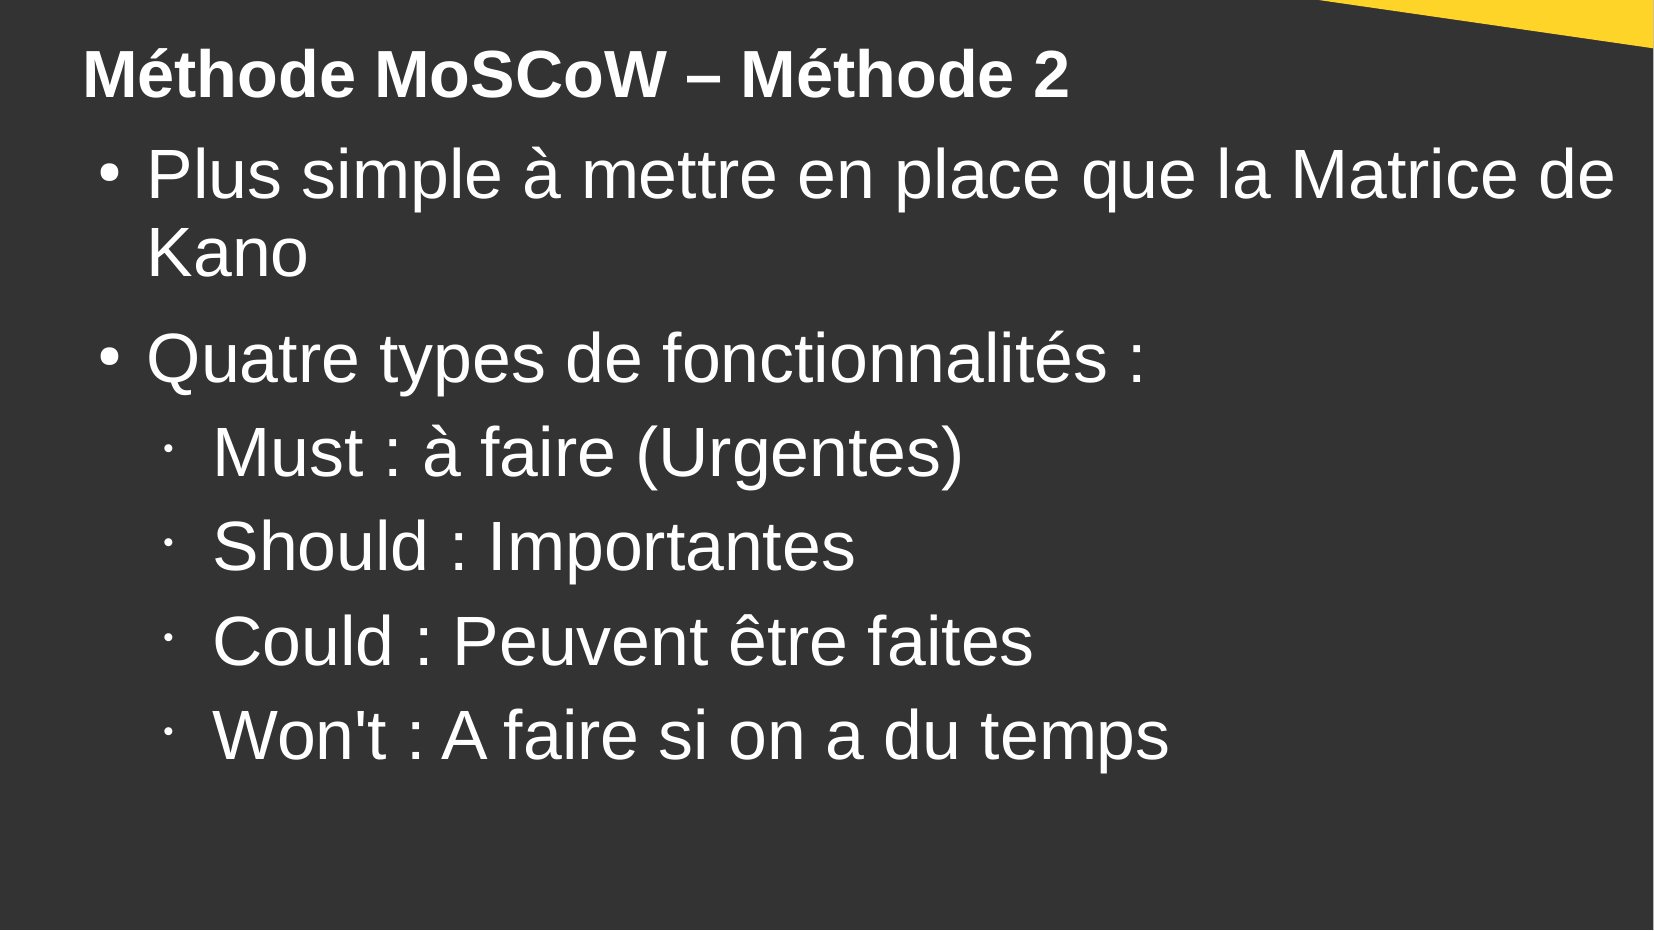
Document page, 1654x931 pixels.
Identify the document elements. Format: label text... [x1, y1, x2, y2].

list Plus simple à mettre en place que la Matrice de Kano Quatre types de fonctionnalités : Must : à faire (Urgentes) Should : Importantes Could : Peuvent être faites Won't : A faire si on a du temps [80, 135, 1620, 777]
title Méthode MoSCoW – Méthode 2 [82, 37, 1571, 122]
text_box [1318, 0, 1654, 49]
